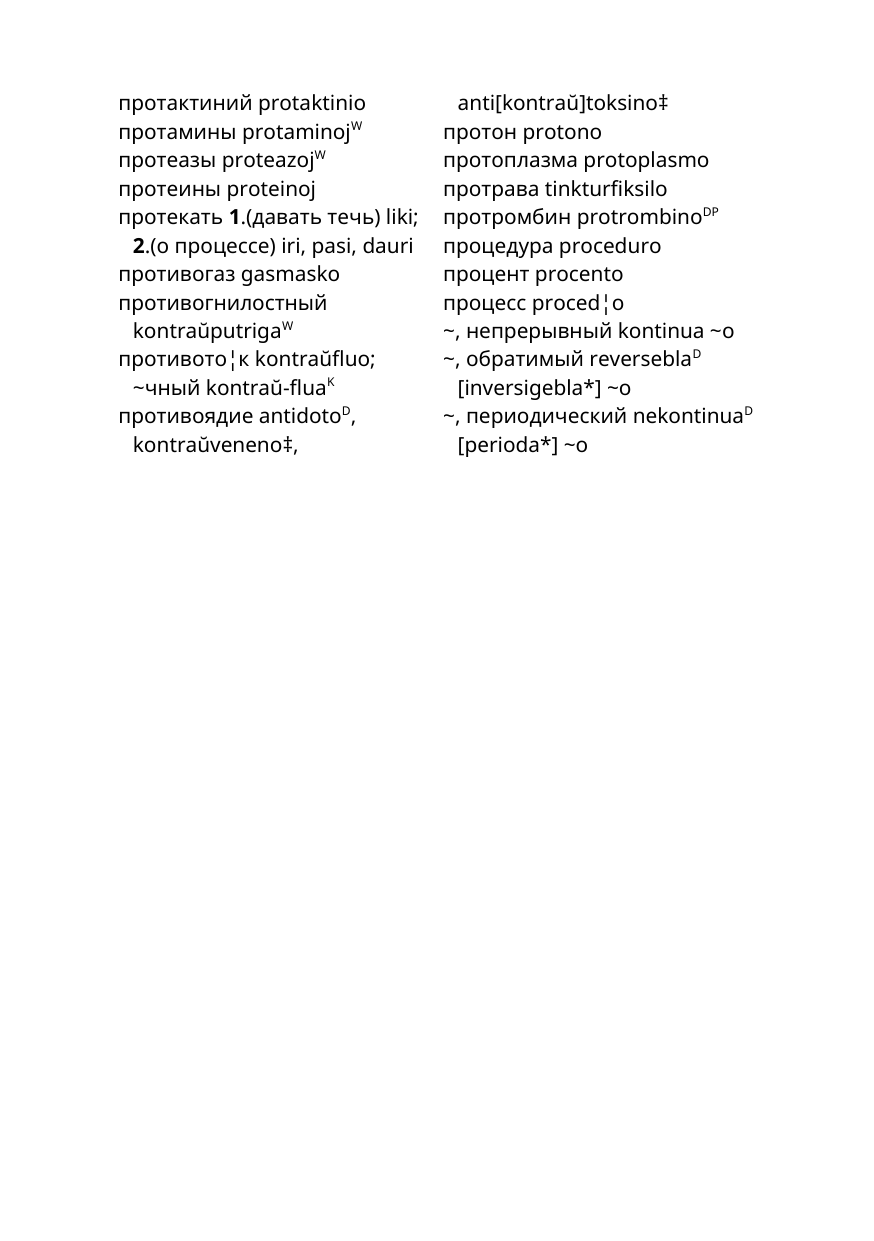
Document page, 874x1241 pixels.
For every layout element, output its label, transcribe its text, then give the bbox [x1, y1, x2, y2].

text противогнилостный kontraŭputrigaW [118, 288, 431, 344]
text протромбин protrombinoDP [443, 202, 756, 231]
text процент procento [443, 259, 756, 288]
text anti[kontraŭ]toksino‡ [443, 88, 756, 117]
text протамины protaminojW [118, 117, 431, 145]
text протекать 1.(давать течь) liki; 2.(о процессе) iri, pasi, dauri [118, 202, 431, 259]
text протактиний protaktinio [118, 88, 431, 117]
text протрава tinkturfiksilo [443, 174, 756, 202]
text протоплазма protoplasmo [443, 145, 756, 174]
text протон protono [443, 117, 756, 145]
text протеазы proteazojW [118, 145, 431, 174]
text протеины proteinoj [118, 174, 431, 202]
text процедура proceduro [443, 231, 756, 259]
text ~, непрерывный kontinua ~o [443, 316, 756, 344]
text ~, периодический nekontinuaD [perioda*] ~o [443, 401, 756, 458]
text противото¦к kontraŭfluo; ~чный kontraŭ-fluaK [118, 344, 431, 401]
text противогаз gasmasko [118, 259, 431, 288]
text противоядие antidotoD, kontraŭveneno‡, [118, 401, 431, 458]
text ~, обратимый reverseblaD [inversigebla*] ~o [443, 344, 756, 401]
text процесс proced¦o [443, 288, 756, 316]
